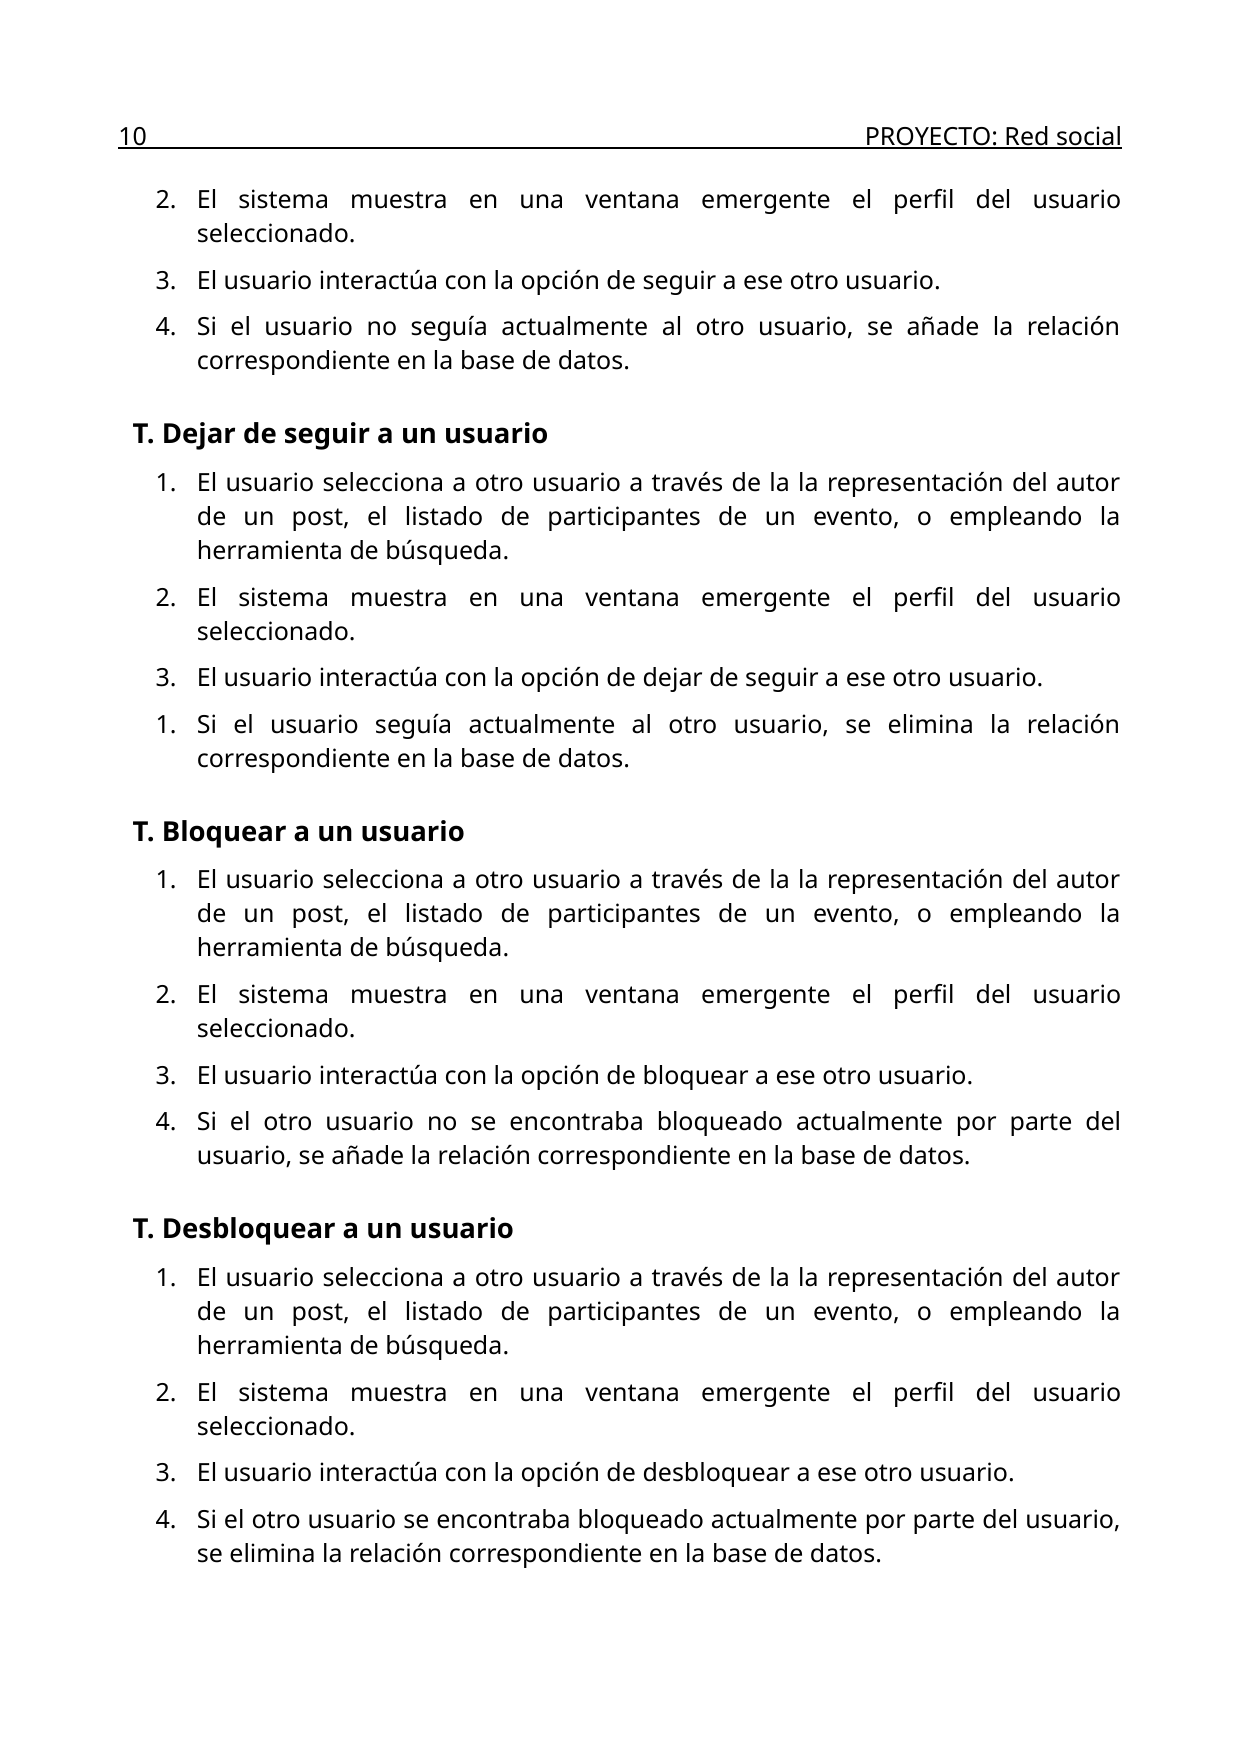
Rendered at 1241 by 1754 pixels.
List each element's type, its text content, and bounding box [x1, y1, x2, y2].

list Si el usuario seguía actualmente al otro usuario, se elimina la relación correspondiente en la base de datos. [155, 706, 1122, 774]
list El usuario interactúa con la opción de bloquear a ese otro usuario. [155, 1057, 1122, 1091]
list El usuario selecciona a otro usuario a través de la la representación del autor de un post, el listado de participantes de un evento, o empleando la herramienta de búsqueda. [155, 1259, 1122, 1362]
list Si el usuario no seguía actualmente al otro usuario, se añade la relación correspondiente en la base de datos. [155, 309, 1122, 377]
list Si el otro usuario no se encontraba bloqueado actualmente por parte del usuario, se añade la relación correspondiente en la base de datos. [155, 1104, 1122, 1172]
list El usuario interactúa con la opción de desbloquear a ese otro usuario. [155, 1455, 1122, 1489]
list Si el otro usuario se encontraba bloqueado actualmente por parte del usuario, se elimina la relación correspondiente en la base de datos. [155, 1501, 1122, 1569]
list El usuario selecciona a otro usuario a través de la la representación del autor de un post, el listado de participantes de un evento, o empleando la herramienta de búsqueda. [155, 862, 1122, 964]
list El usuario interactúa con la opción de dejar de seguir a ese otro usuario. [155, 660, 1122, 694]
list El sistema muestra en una ventana emergente el perfil del usuario seleccionado. [155, 182, 1122, 250]
subtitle T. Bloquear a un usuario [118, 812, 1122, 849]
subtitle T. Dejar de seguir a un usuario [118, 414, 1122, 452]
list El sistema muestra en una ventana emergente el perfil del usuario seleccionado. [155, 1374, 1122, 1442]
list El usuario selecciona a otro usuario a través de la la representación del autor de un post, el listado de participantes de un evento, o empleando la herramienta de búsqueda. [155, 464, 1122, 567]
list El usuario interactúa con la opción de seguir a ese otro usuario. [155, 262, 1122, 296]
list El sistema muestra en una ventana emergente el perfil del usuario seleccionado. [155, 579, 1122, 647]
list El sistema muestra en una ventana emergente el perfil del usuario seleccionado. [155, 977, 1122, 1045]
subtitle T. Desbloquear a un usuario [118, 1209, 1122, 1247]
